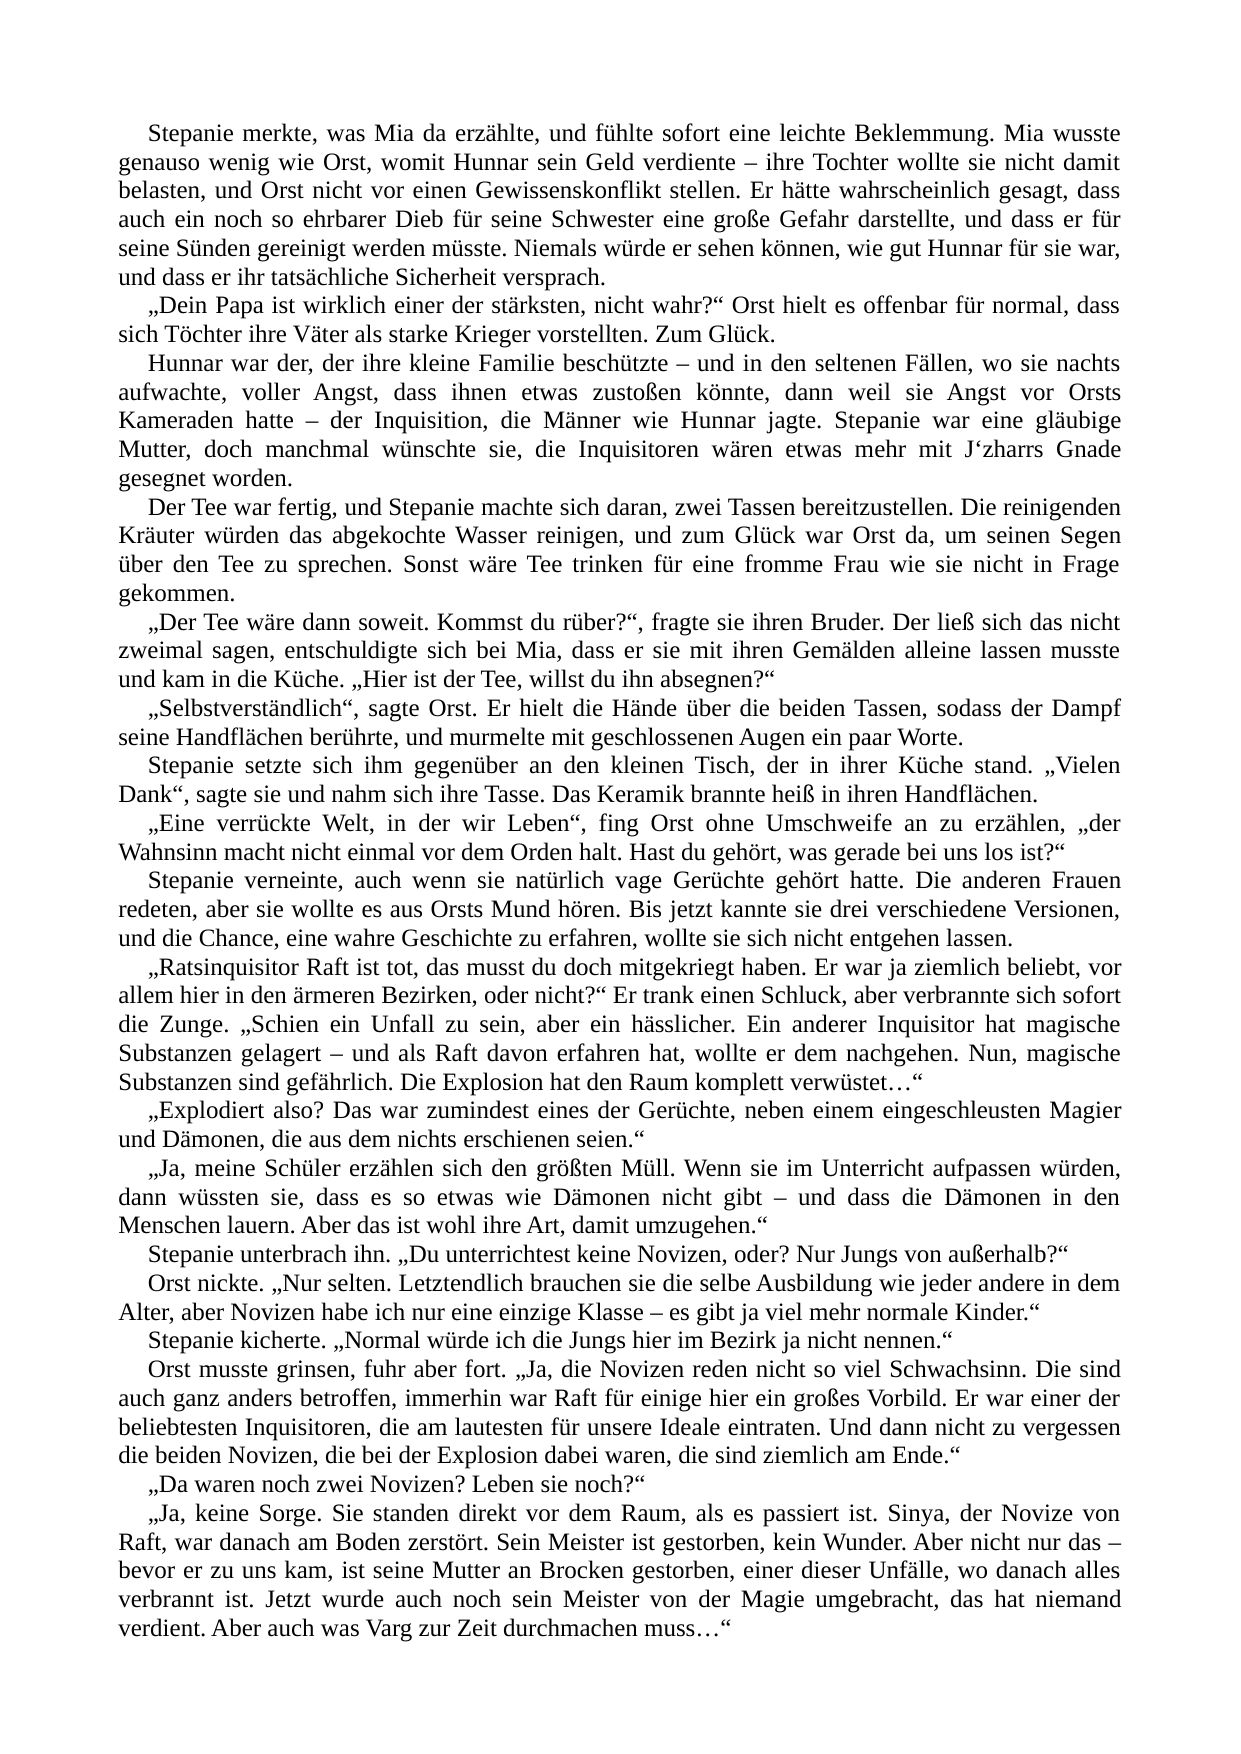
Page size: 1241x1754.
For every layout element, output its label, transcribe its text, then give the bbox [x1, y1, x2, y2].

text „Ratsinquisitor Raft ist tot, das musst du doch mitgekriegt haben. Er war ja ziemlich beliebt, vor allem hier in den ärmeren Bezirken, oder nicht?“ Er trank einen Schluck, aber verbrannte sich sofort die Zunge. „Schien ein Unfall zu sein, aber ein hässlicher. Ein anderer Inquisitor hat magische Substanzen gelagert – und als Raft davon erfahren hat, wollte er dem nachgehen. Nun, magische Substanzen sind gefährlich. Die Explosion hat den Raum komplett verwüstet…“ [118, 952, 1122, 1096]
text Stepanie merkte, was Mia da erzählte, und fühlte sofort eine leichte Beklemmung. Mia wusste genauso wenig wie Orst, womit Hunnar sein Geld verdiente – ihre Tochter wollte sie nicht damit belasten, und Orst nicht vor einen Gewissenskonflikt stellen. Er hätte wahrscheinlich gesagt, dass auch ein noch so ehrbarer Dieb für seine Schwester eine große Gefahr darstellte, und dass er für seine Sünden gereinigt werden müsste. Niemals würde er sehen können, wie gut Hunnar für sie war, und dass er ihr tatsächliche Sicherheit versprach. [118, 118, 1122, 291]
text Der Tee war fertig, und Stepanie machte sich daran, zwei Tassen bereitzustellen. Die reinigenden Kräuter würden das abgekochte Wasser reinigen, und zum Glück war Orst da, um seinen Segen über den Tee zu sprechen. Sonst wäre Tee trinken für eine fromme Frau wie sie nicht in Frage gekommen. [118, 492, 1122, 607]
text „Explodiert also? Das war zumindest eines der Gerüchte, neben einem eingeschleusten Magier und Dämonen, die aus dem nichts erschienen seien.“ [118, 1096, 1122, 1153]
text Orst nickte. „Nur selten. Letztendlich brauchen sie die selbe Ausbildung wie jeder andere in dem Alter, aber Novizen habe ich nur eine einzige Klasse – es gibt ja viel mehr normale Kinder.“ [118, 1268, 1122, 1326]
text „Da waren noch zwei Novizen? Leben sie noch?“ [118, 1469, 1122, 1498]
text Stepanie kicherte. „Normal würde ich die Jungs hier im Bezirk ja nicht nennen.“ [118, 1326, 1122, 1354]
text Stepanie unterbrach ihn. „Du unterrichtest keine Novizen, oder? Nur Jungs von außerhalb?“ [118, 1239, 1122, 1268]
text „Ja, meine Schüler erzählen sich den größten Müll. Wenn sie im Unterricht aufpassen würden, dann wüssten sie, dass es so etwas wie Dämonen nicht gibt – und dass die Dämonen in den Menschen lauern. Aber das ist wohl ihre Art, damit umzugehen.“ [118, 1153, 1122, 1239]
text Stepanie verneinte, auch wenn sie natürlich vage Gerüchte gehört hatte. Die anderen Frauen redeten, aber sie wollte es aus Orsts Mund hören. Bis jetzt kannte sie drei verschiedene Versionen, und die Chance, eine wahre Geschichte zu erfahren, wollte sie sich nicht entgehen lassen. [118, 866, 1122, 952]
text „Selbstverständlich“, sagte Orst. Er hielt die Hände über die beiden Tassen, sodass der Dampf seine Handflächen berührte, und murmelte mit geschlossenen Augen ein paar Worte. [118, 693, 1122, 751]
text „Der Tee wäre dann soweit. Kommst du rüber?“, fragte sie ihren Bruder. Der ließ sich das nicht zweimal sagen, entschuldigte sich bei Mia, dass er sie mit ihren Gemälden alleine lassen musste und kam in die Küche. „Hier ist der Tee, willst du ihn absegnen?“ [118, 607, 1122, 693]
text Stepanie setzte sich ihm gegenüber an den kleinen Tisch, der in ihrer Küche stand. „Vielen Dank“, sagte sie und nahm sich ihre Tasse. Das Keramik brannte heiß in ihren Handflächen. [118, 751, 1122, 808]
text „Dein Papa ist wirklich einer der stärksten, nicht wahr?“ Orst hielt es offenbar für normal, dass sich Töchter ihre Väter als starke Krieger vorstellten. Zum Glück. [118, 291, 1122, 348]
text Orst musste grinsen, fuhr aber fort. „Ja, die Novizen reden nicht so viel Schwachsinn. Die sind auch ganz anders betroffen, immerhin war Raft für einige hier ein großes Vorbild. Er war einer der beliebtesten Inquisitoren, die am lautesten für unsere Ideale eintraten. Und dann nicht zu vergessen die beiden Novizen, die bei der Explosion dabei waren, die sind ziemlich am Ende.“ [118, 1354, 1122, 1469]
text „Eine verrückte Welt, in der wir Leben“, fing Orst ohne Umschweife an zu erzählen, „der Wahnsinn macht nicht einmal vor dem Orden halt. Hast du gehört, was gerade bei uns los ist?“ [118, 808, 1122, 866]
text Hunnar war der, der ihre kleine Familie beschützte – und in den seltenen Fällen, wo sie nachts aufwachte, voller Angst, dass ihnen etwas zustoßen könnte, dann weil sie Angst vor Orsts Kameraden hatte – der Inquisition, die Männer wie Hunnar jagte. Stepanie war eine gläubige Mutter, doch manchmal wünschte sie, die Inquisitoren wären etwas mehr mit J‘zharrs Gnade gesegnet worden. [118, 348, 1122, 492]
text „Ja, keine Sorge. Sie standen direkt vor dem Raum, als es passiert ist. Sinya, der Novize von Raft, war danach am Boden zerstört. Sein Meister ist gestorben, kein Wunder. Aber nicht nur das – bevor er zu uns kam, ist seine Mutter an Brocken gestorben, einer dieser Unfälle, wo danach alles verbrannt ist. Jetzt wurde auch noch sein Meister von der Magie umgebracht, das hat niemand verdient. Aber auch was Varg zur Zeit durchmachen muss…“ [118, 1498, 1122, 1642]
